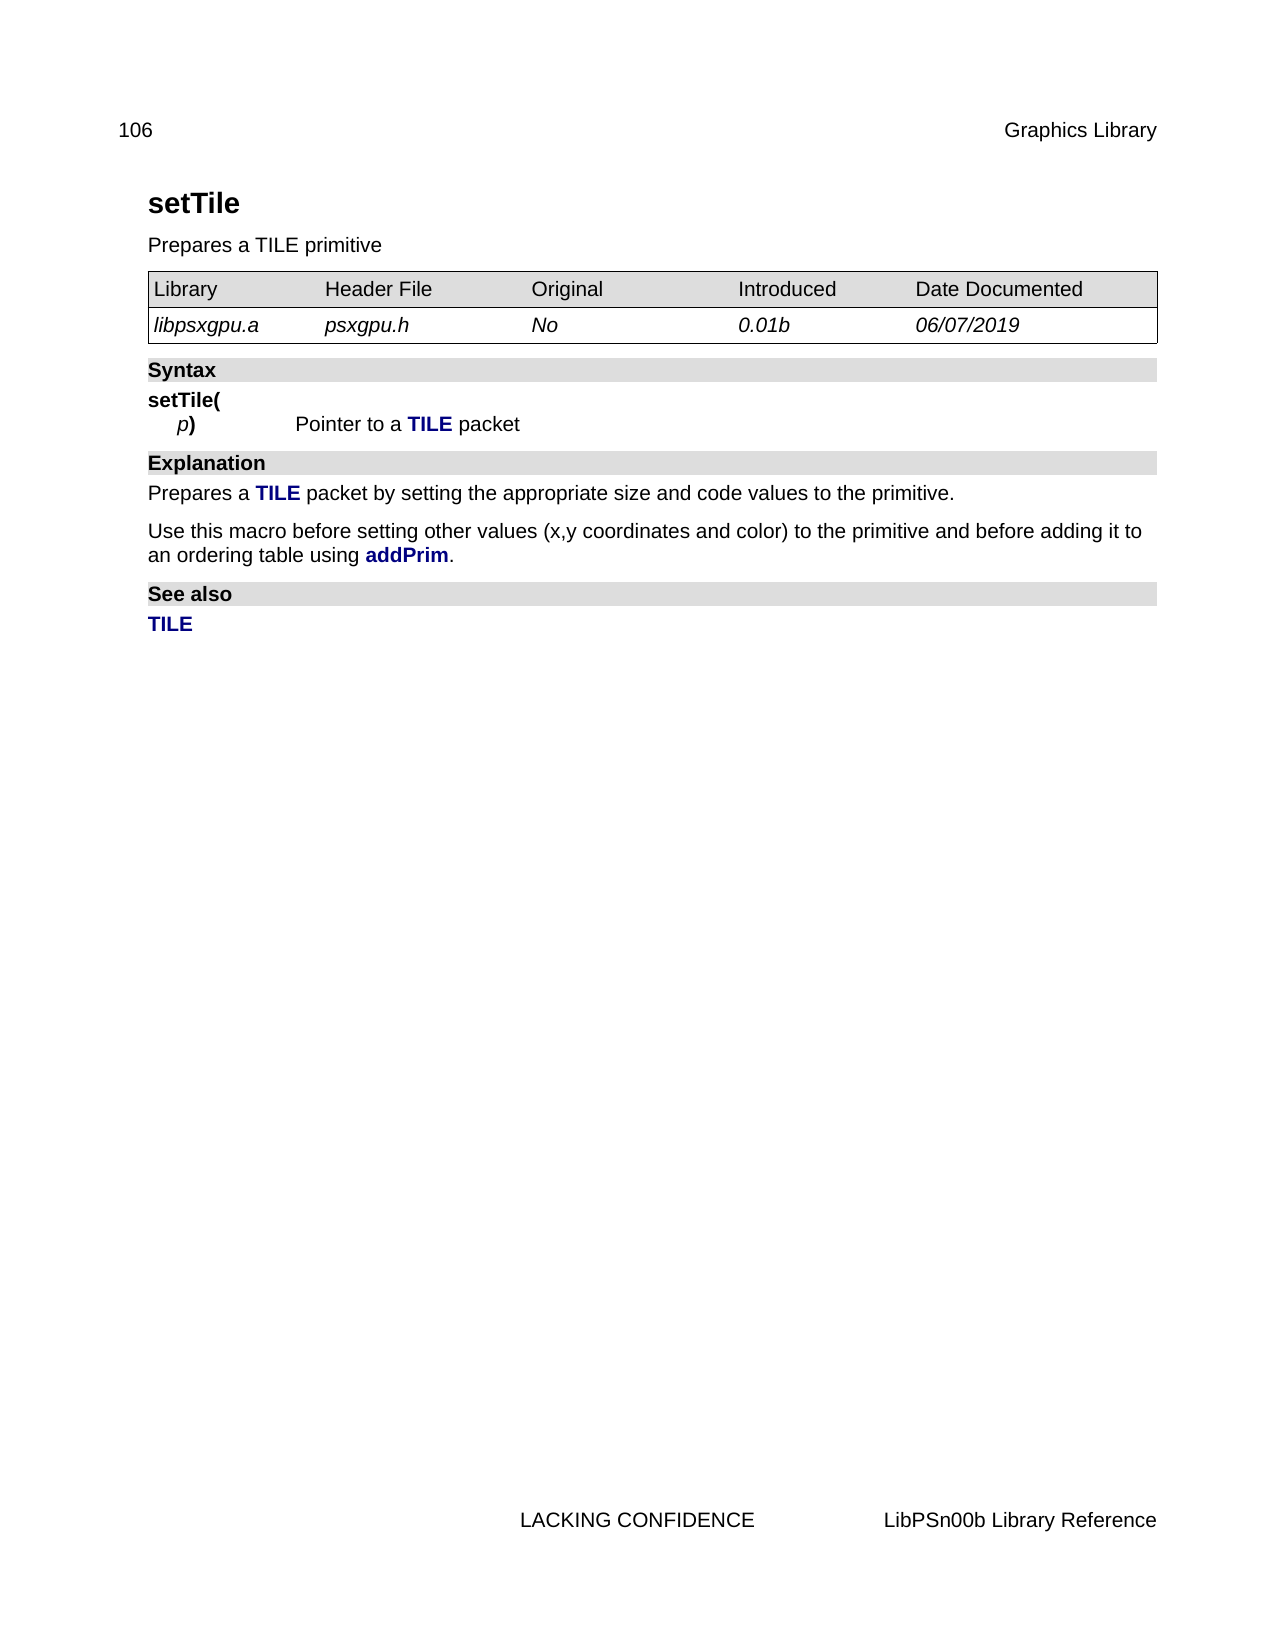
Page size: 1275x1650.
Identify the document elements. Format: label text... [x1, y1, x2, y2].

text Prepares a TILE packet by setting the appropriate size and code values to the primitive. [148, 481, 1157, 504]
text Library Header File Original Introduced Date Documented [149, 272, 1157, 307]
text TILE [148, 612, 1157, 636]
subtitle See also [148, 582, 1157, 606]
text libpsxgpu.a psxgpu.h No 0.01b 06/07/2019 [149, 308, 1157, 343]
text setTile( [148, 388, 1157, 412]
subtitle Explanation [148, 451, 1157, 475]
text Use this macro before setting other values (x,y coordinates and color) to the primitive and before adding it to an ordering table using addPrim. [148, 519, 1157, 567]
subtitle Syntax [148, 358, 1157, 382]
text Prepares a TILE primitive [148, 232, 1157, 256]
subtitle setTile [148, 186, 1157, 220]
text p) Pointer to a TILE packet [148, 412, 1157, 436]
